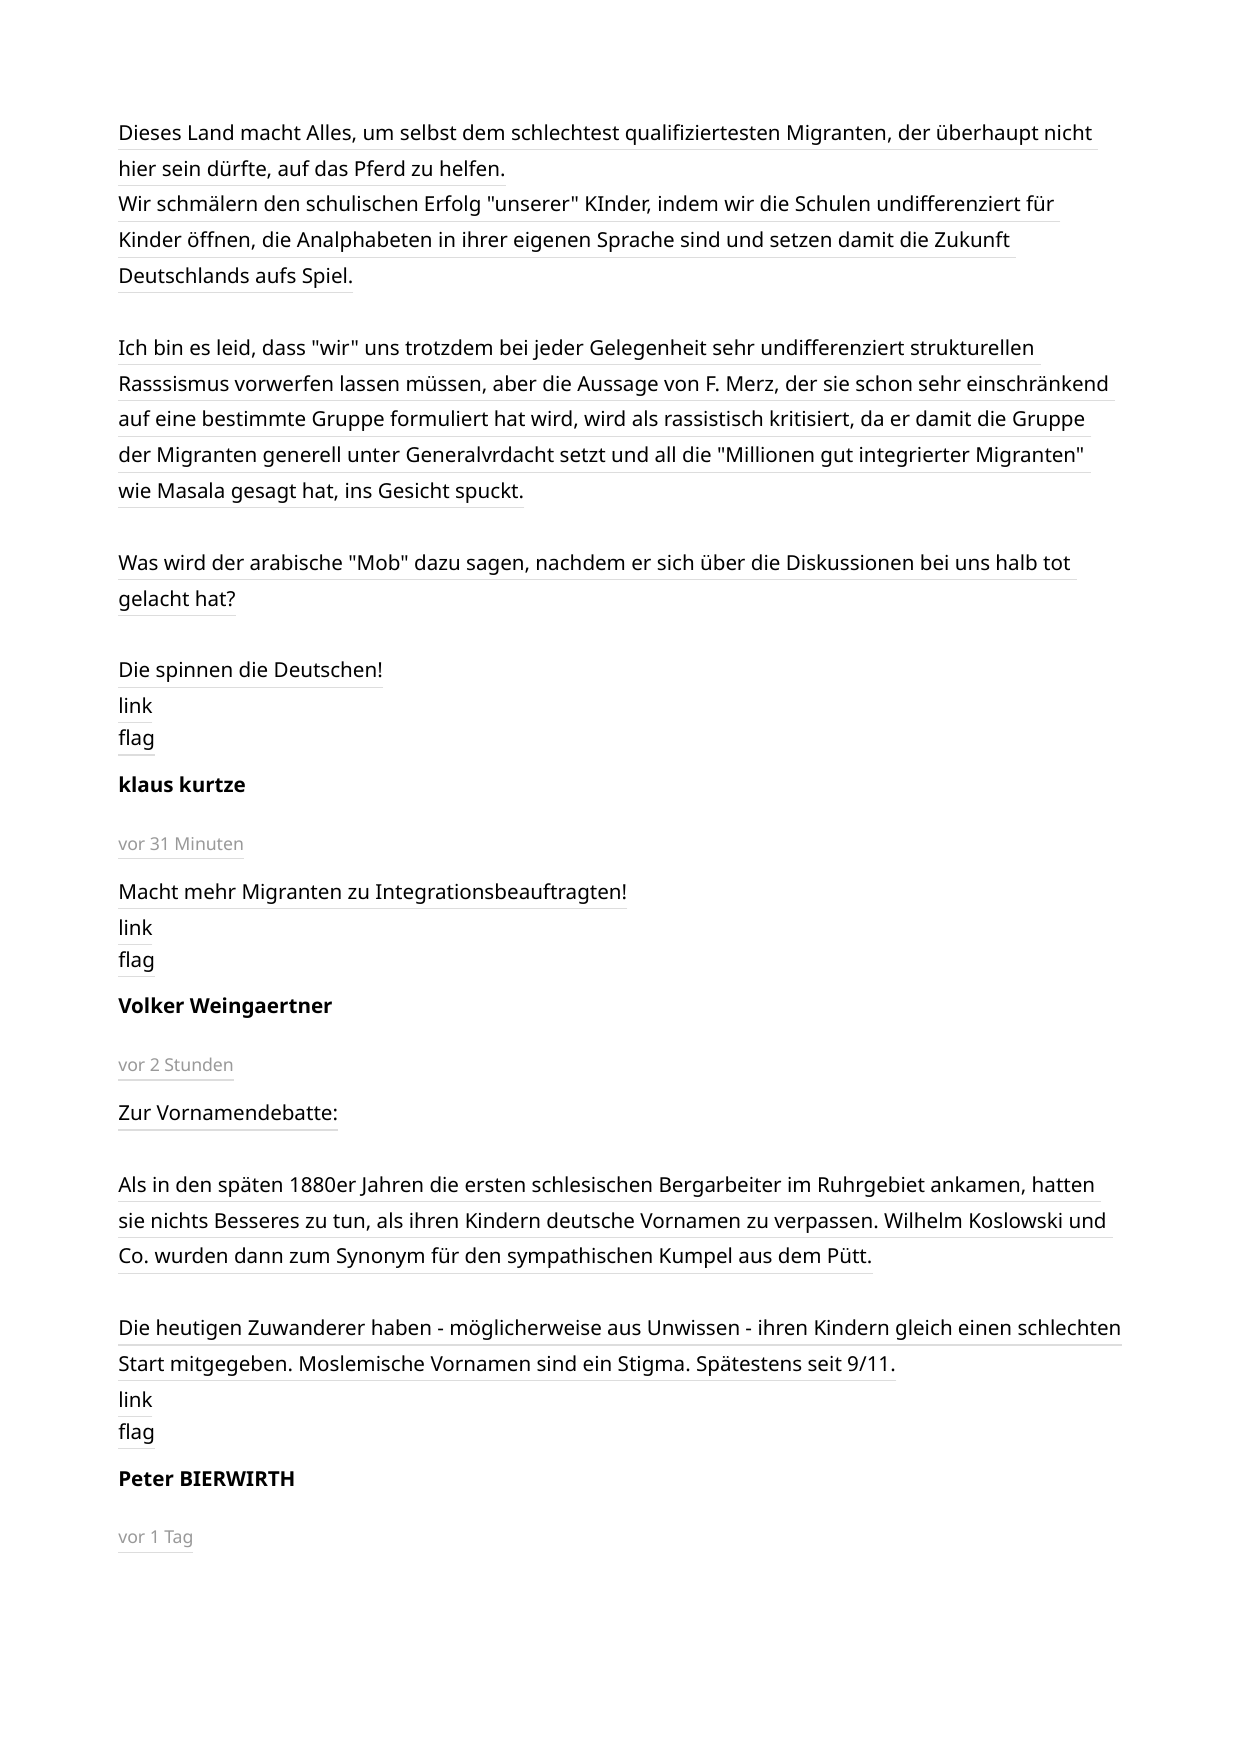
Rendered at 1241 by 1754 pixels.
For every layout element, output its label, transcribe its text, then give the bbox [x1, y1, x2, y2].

text Macht mehr Migranten zu Integrationsbeauftragten! [118, 877, 1122, 909]
text link [118, 913, 1122, 945]
text vor 2 Stunden [118, 1053, 1118, 1081]
text Zur Vornamendebatte: Als in den späten 1880er Jahren die ersten schlesischen Bergarbeiter im Ruhrgebiet ankamen, hatten sie nichts Besseres zu tun, als ihren Kindern deutsche Vornamen zu verpassen. Wilhelm Koslowski und Co. wurden dann zum Synonym für den sympathischen Kumpel aus dem Pütt. Die heutigen Zuwanderer haben - möglicherweise aus Unwissen - ihren Kindern gleich einen schlechten [118, 1098, 1122, 1344]
text Dieses Land macht Alles, um selbst dem schlechtest qualifiziertesten Migranten, der überhaupt nicht hier sein dürfte, auf das Pferd zu helfen. Wir schmälern den schulischen Erfolg "unserer" KInder, indem wir die Schulen undifferenziert für Kinder öffnen, die Analphabeten in ihrer eigenen Sprache sind und setzen damit die Zukunft Deutschlands aufs Spiel. Ich bin es leid, dass "wir" uns trotzdem bei jeder Gelegenheit sehr undifferenziert strukturellen Rasssismus vorwerfen lassen müssen, aber die Aussage von F. Merz, der sie schon sehr einschränkend auf eine bestimmte Gruppe formuliert hat wird, wird als rassistisch kritisiert, da er damit die Gruppe der Migranten generell unter Generalvrdacht setzt und all die "Millionen gut integrierter Migranten" wie Masala gesagt hat, ins Gesicht spuckt. Was wird der arabische "Mob" dazu sagen, nachdem er sich über die Diskussionen bei uns halb tot gelacht hat? Die spinnen die Deutschen! [118, 118, 1122, 688]
text Peter BIERWIRTH [118, 1464, 1122, 1492]
text flag [118, 723, 1122, 756]
text vor 1 Tag [118, 1525, 1118, 1553]
text vor 31 Minuten [118, 831, 1118, 859]
text Volker Weingaertner [118, 992, 1122, 1020]
text Start mitgegeben. Moslemische Vornamen sind ein Stigma. Spätestens seit 9/11. [118, 1346, 1122, 1381]
text link [118, 1385, 1122, 1417]
text flag [118, 945, 1122, 977]
text link [118, 691, 1122, 723]
text flag [118, 1417, 1122, 1449]
text klaus kurtze [118, 770, 1122, 798]
